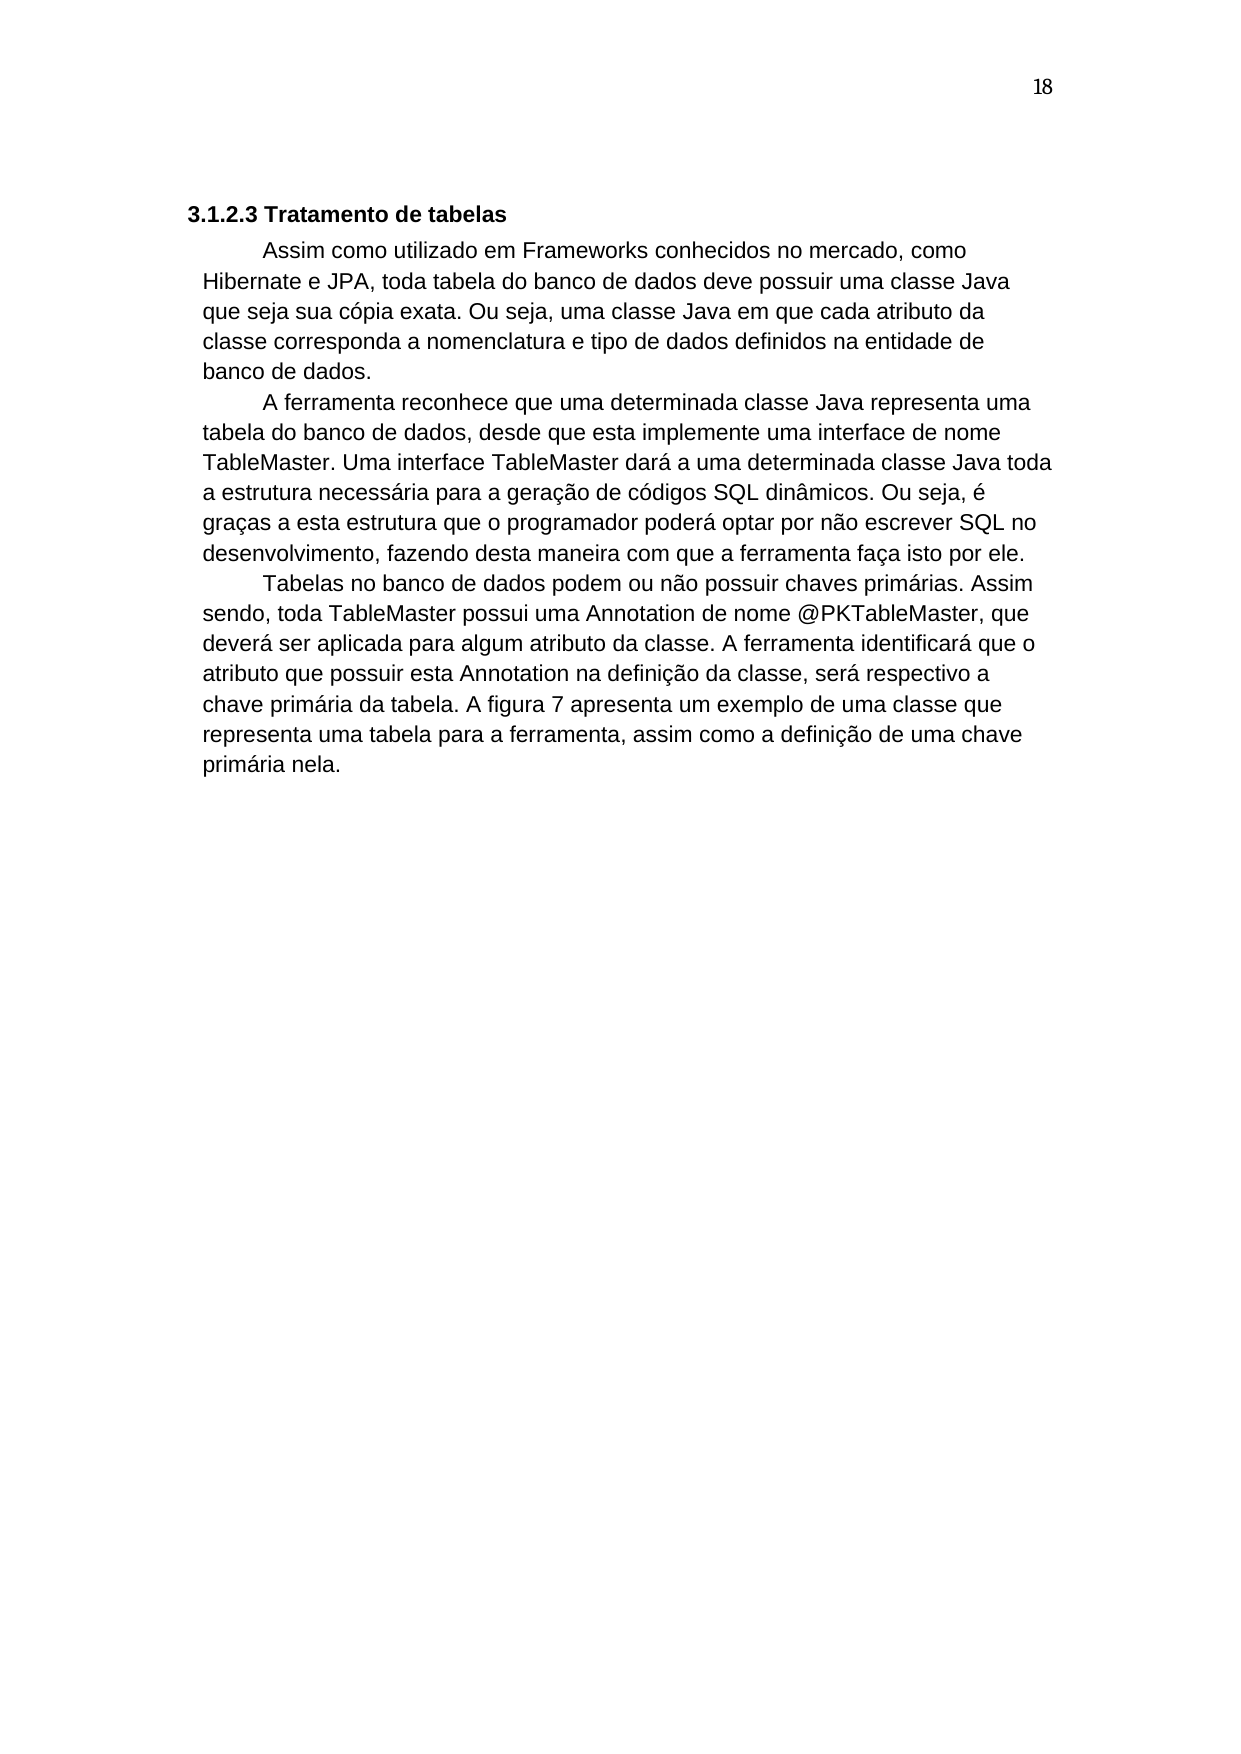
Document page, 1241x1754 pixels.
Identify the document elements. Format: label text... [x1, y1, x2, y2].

list A ferramenta reconhece que uma determinada classe Java representa uma tabela do banco de dados, desde que esta implemente uma interface de nome TableMaster. Uma interface TableMaster dará a uma determinada classe Java toda a estrutura necessária para a geração de códigos SQL dinâmicos. Ou seja, é graças a esta estrutura que o programador poderá optar por não escrever SQL no desenvolvimento, fazendo desta maneira com que a ferramenta faça isto por ele. [202, 388, 1053, 566]
subtitle 3.1.2.3 Tratamento de tabelas [187, 201, 1053, 227]
list Tabelas no banco de dados podem ou não possuir chaves primárias. Assim sendo, toda TableMaster possui uma Annotation de nome @PKTableMaster, que deverá ser aplicada para algum atributo da classe. A ferramenta identificará que o atributo que possuir esta Annotation na definição da classe, será respectivo a chave primária da tabela. A figura 7 apresenta um exemplo de uma classe que representa uma tabela para a ferramenta, assim como a definição de uma chave primária nela. [202, 570, 1053, 777]
list Assim como utilizado em Frameworks conhecidos no mercado, como Hibernate e JPA, toda tabela do banco de dados deve possuir uma classe Java que seja sua cópia exata. Ou seja, uma classe Java em que cada atributo da classe corresponda a nomenclatura e tipo de dados definidos na entidade de banco de dados. [202, 237, 1053, 385]
